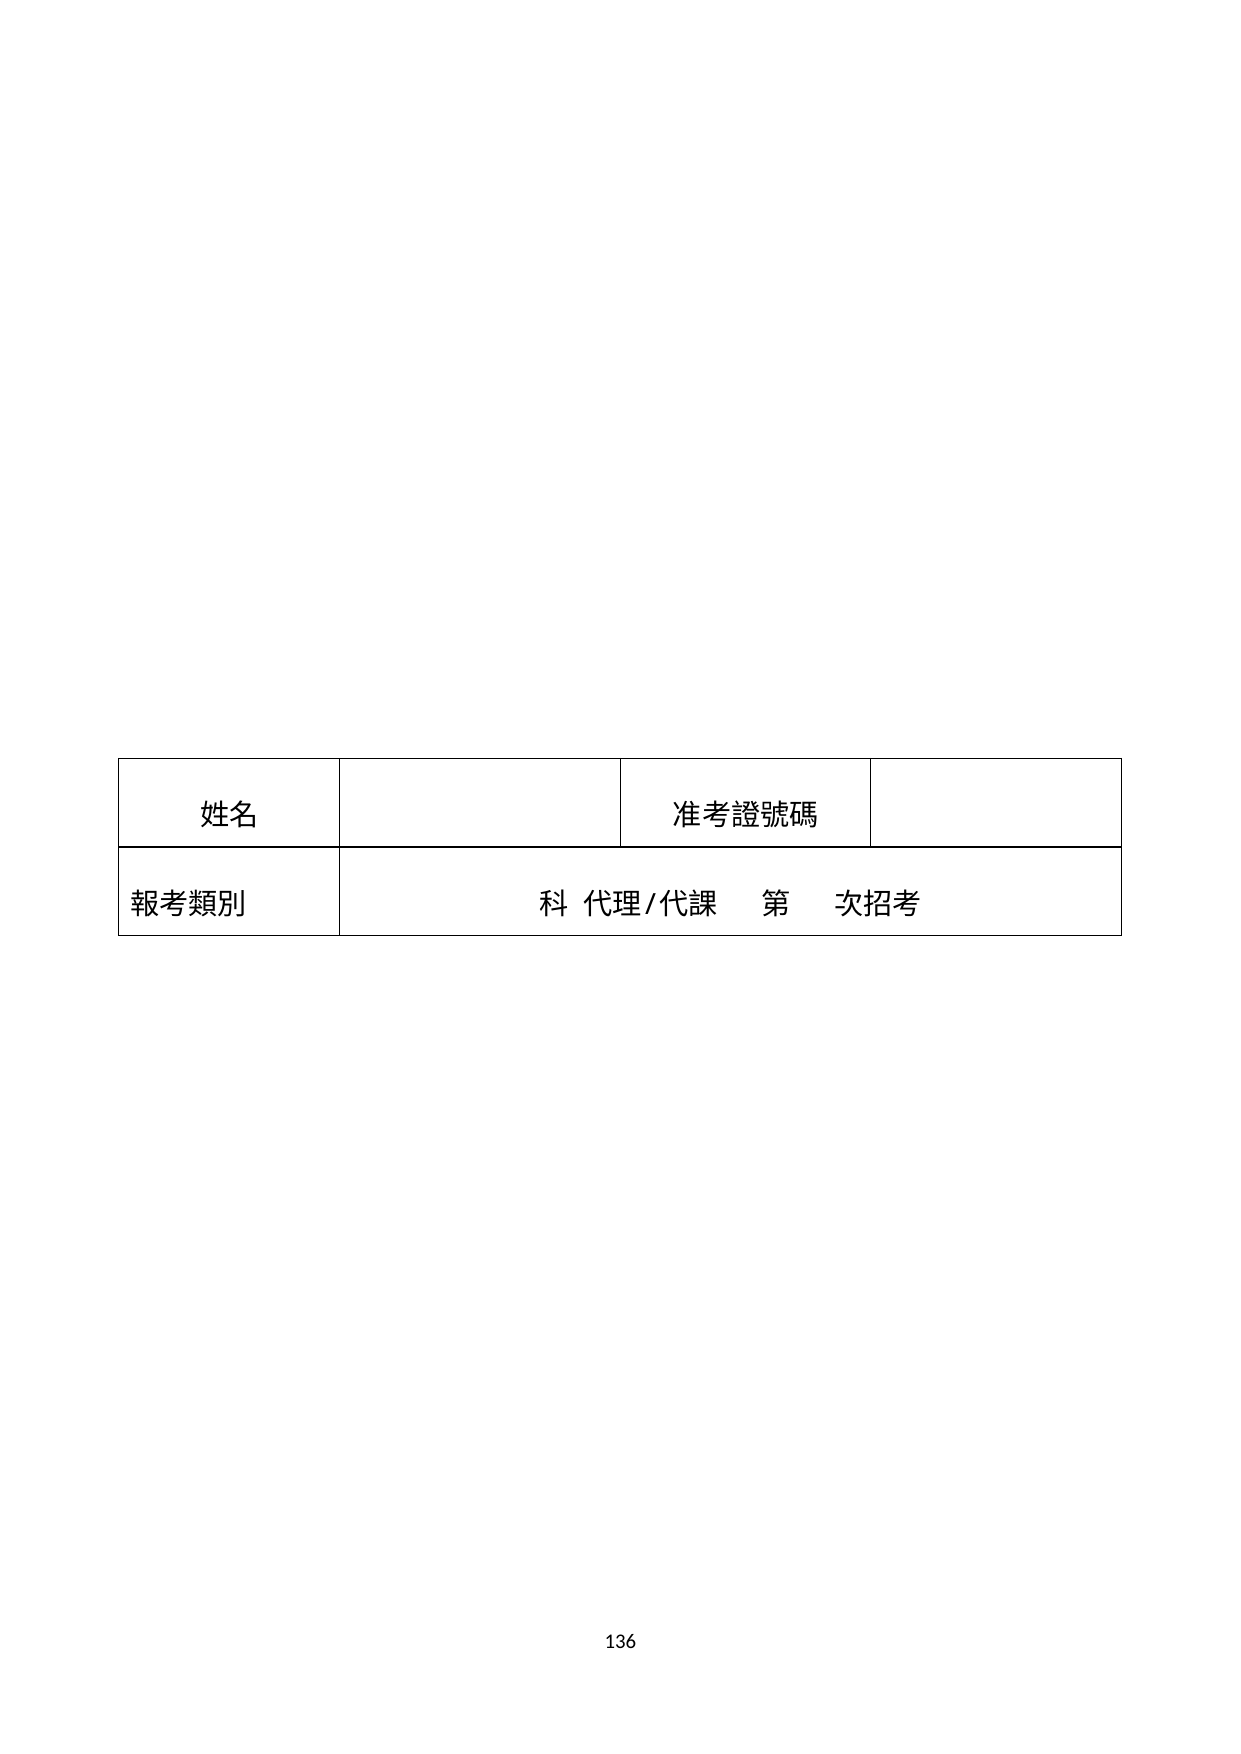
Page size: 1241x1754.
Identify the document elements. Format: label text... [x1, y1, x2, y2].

table_cell 報考類別 [119, 848, 339, 935]
table_header [340, 759, 620, 846]
table_cell 科 代理/代課 第 次招考 [340, 848, 1121, 935]
table_header [871, 759, 1121, 846]
table_header 姓名 [119, 759, 339, 846]
table_header 准考證號碼 [621, 759, 870, 846]
